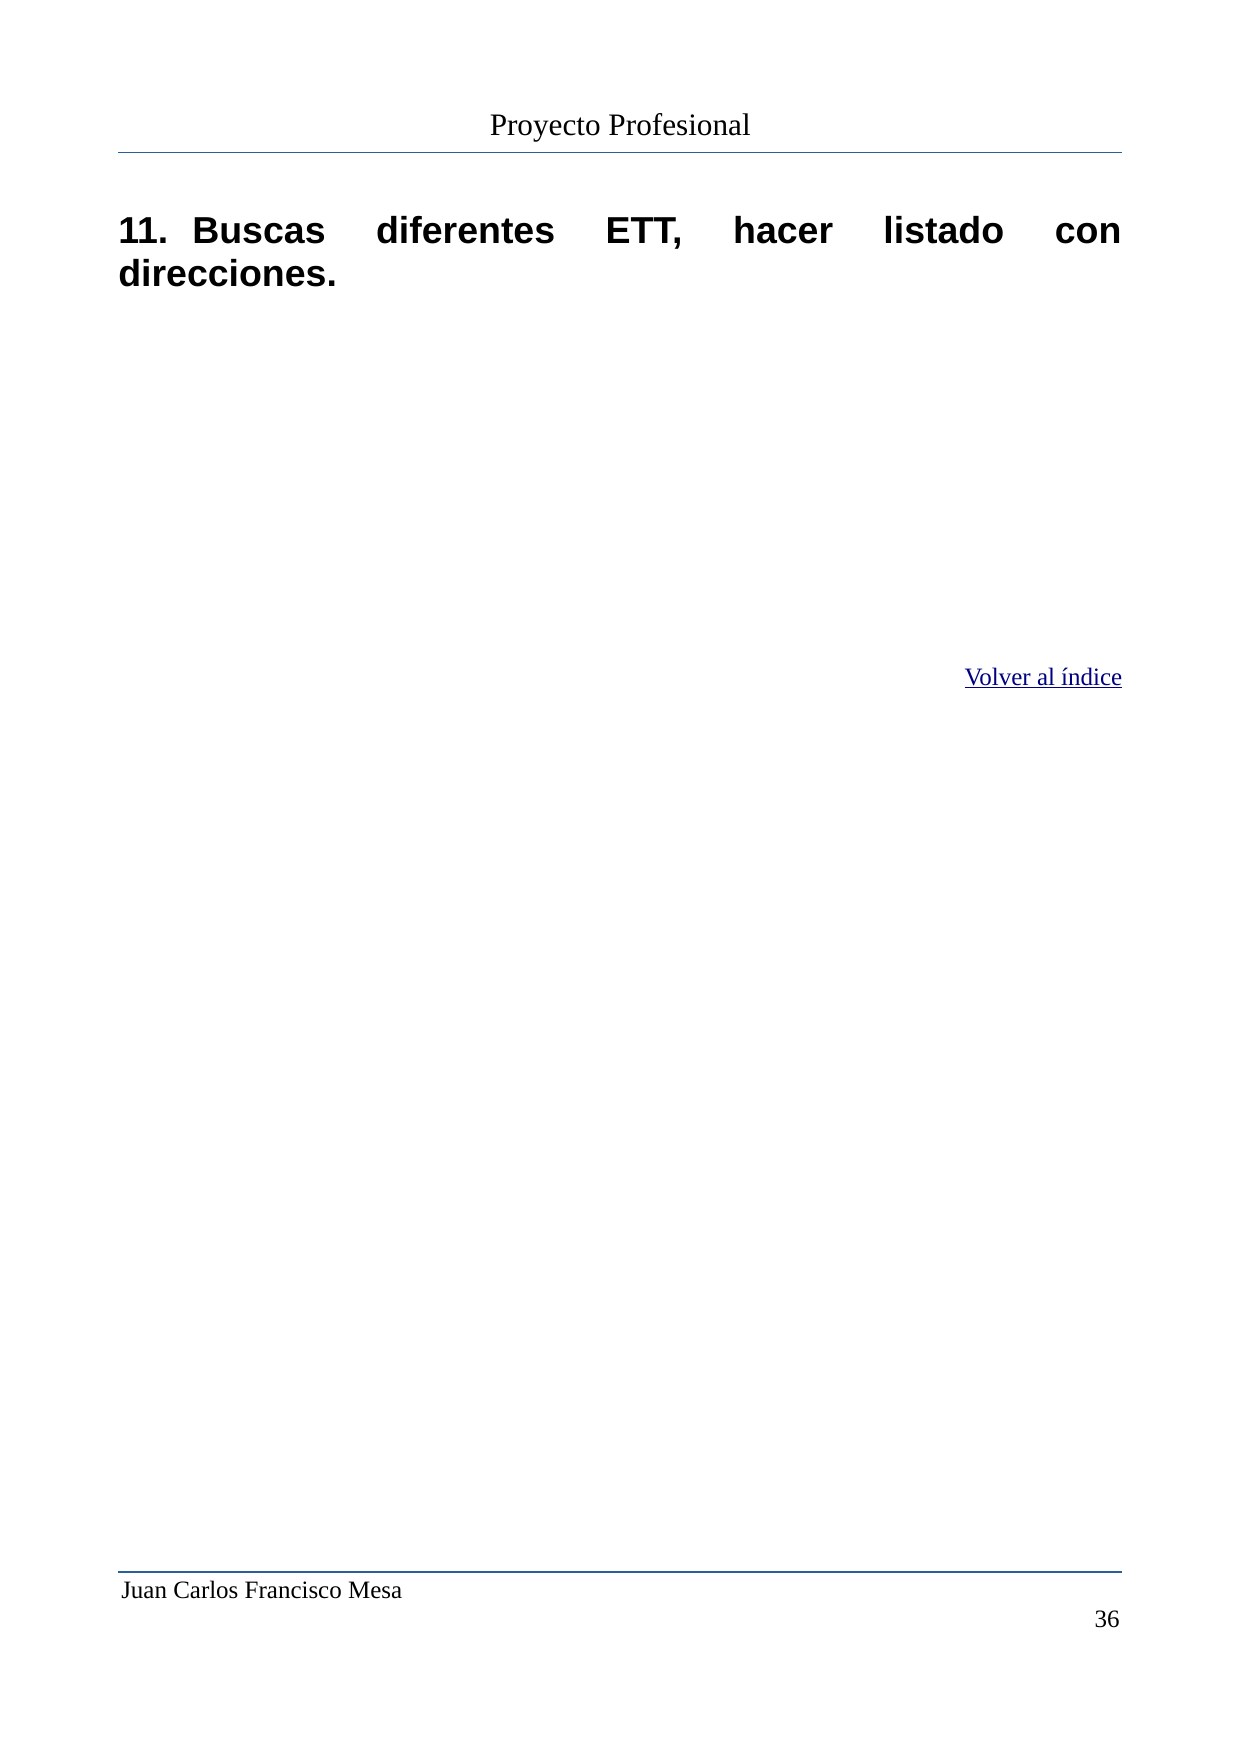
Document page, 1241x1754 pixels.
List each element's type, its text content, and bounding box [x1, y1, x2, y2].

subtitle Buscas diferentes ETT, hacer listado con direcciones. [118, 208, 1122, 294]
text Volver al índice [118, 662, 1122, 690]
